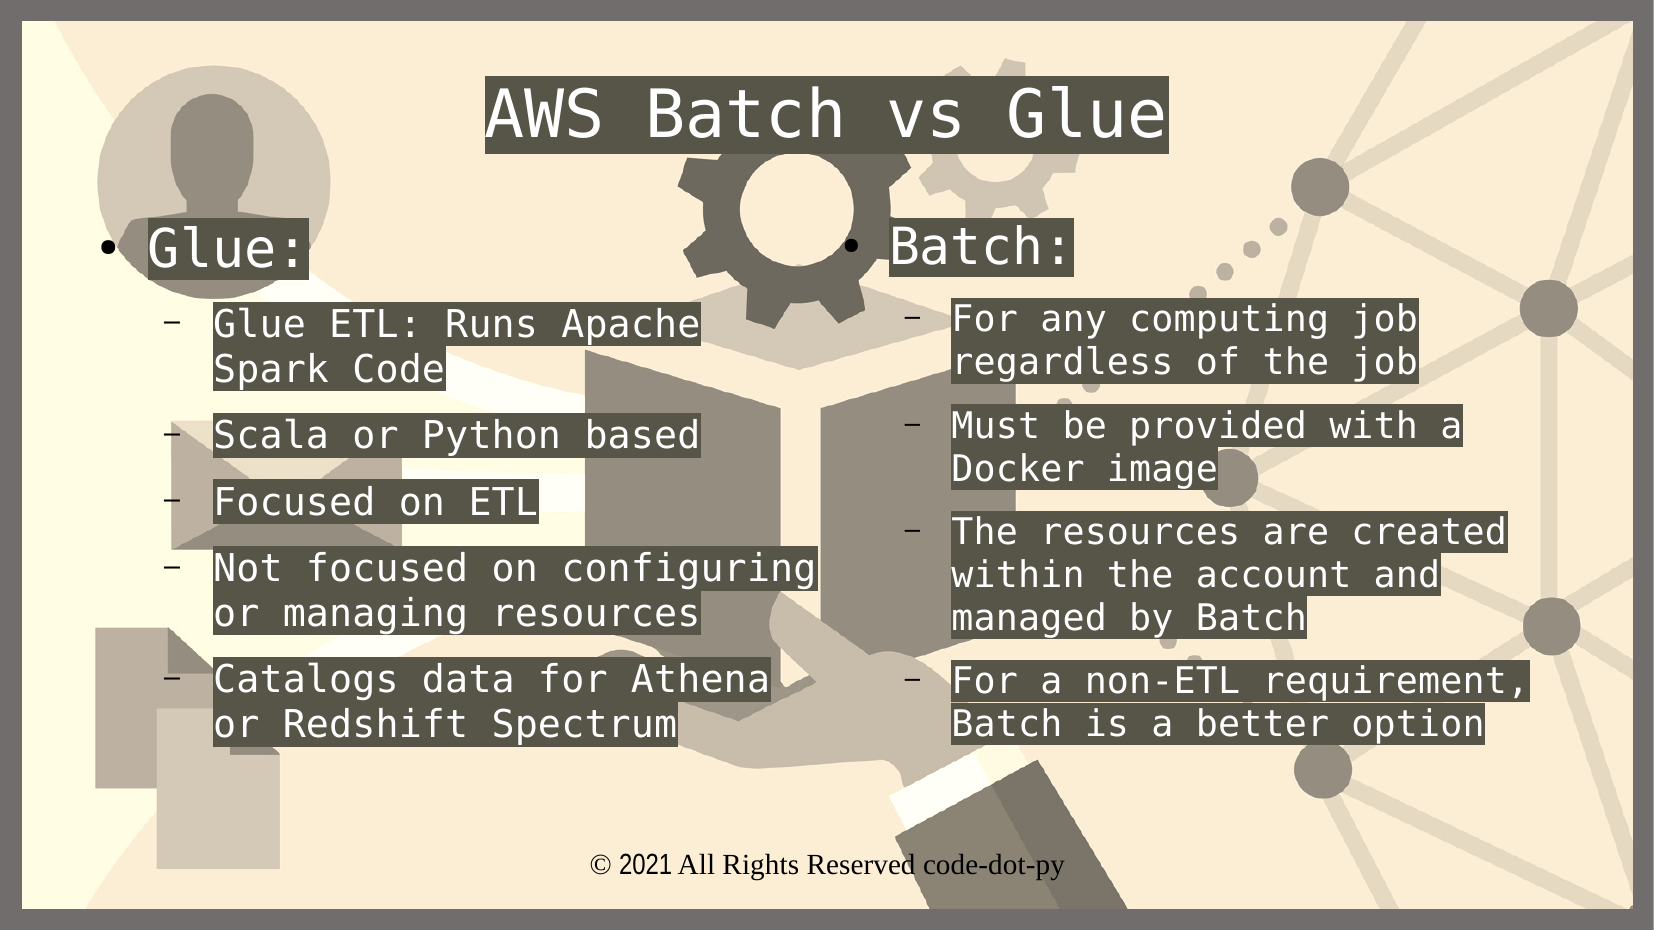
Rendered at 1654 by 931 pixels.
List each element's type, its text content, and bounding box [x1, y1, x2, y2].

picture [0, 0, 1654, 930]
title AWS Batch vs Glue [82, 37, 1571, 193]
list Batch: For any computing job regardless of the job Must be provided with a Docker image The resources are created within the account and managed by Batch For a non-ETL requirement, Batch is a better option [826, 217, 1571, 758]
list Glue: Glue ETL: Runs Apache Spark Code Scala or Python based Focused on ETL Not focused on configuring or managing resources Catalogs data for Athena or Redshift Spectrum [82, 217, 826, 758]
